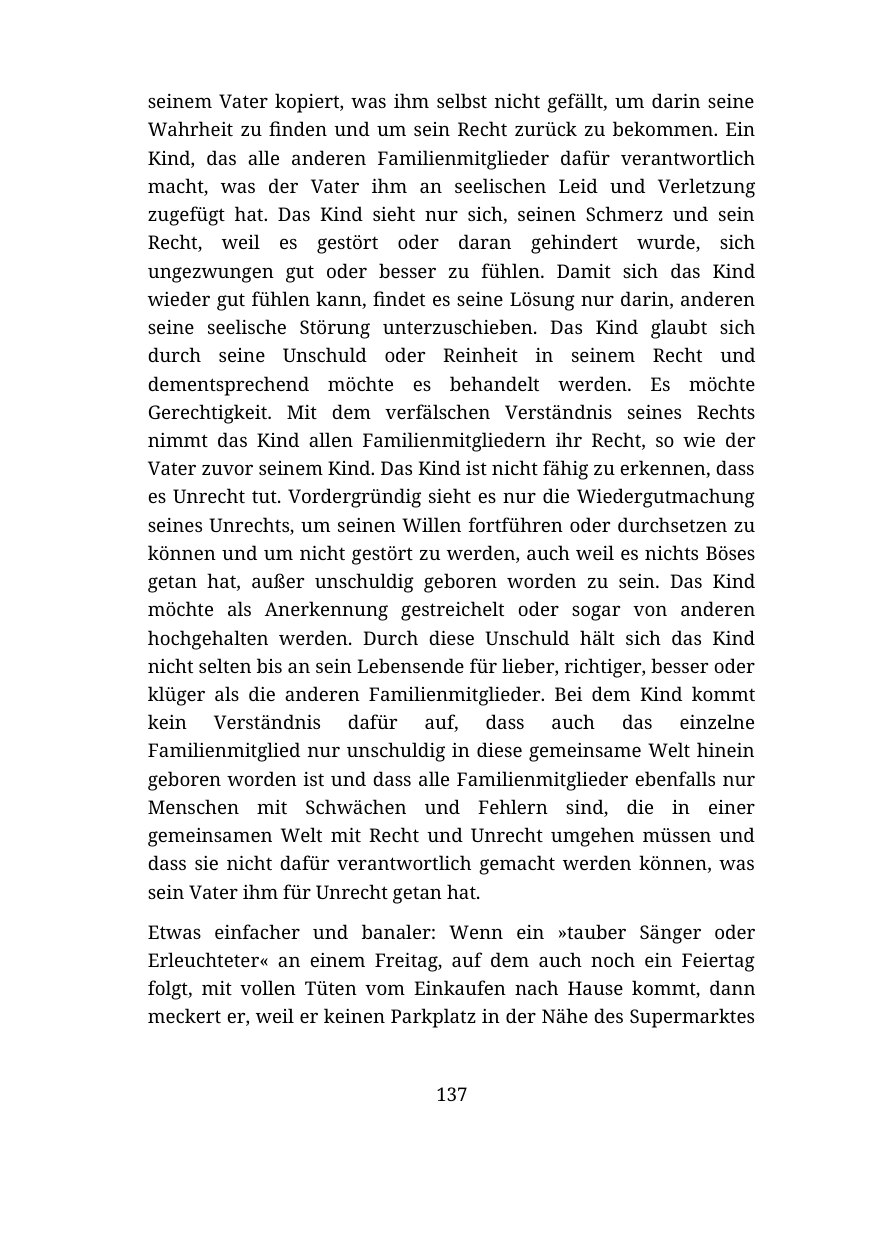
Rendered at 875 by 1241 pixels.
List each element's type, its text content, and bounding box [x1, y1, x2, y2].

text seinem Vater kopiert, was ihm selbst nicht gefällt, um darin seine Wahrheit zu finden und um sein Recht zurück zu bekommen. Ein Kind, das alle anderen Familienmitglieder dafür verantwortlich macht, was der Vater ihm an seelischen Leid und Verletzung zugefügt hat. Das Kind sieht nur sich, seinen Schmerz und sein Recht, weil es gestört oder daran gehindert wurde, sich ungezwungen gut oder besser zu fühlen. Damit sich das Kind wieder gut fühlen kann, findet es seine Lösung nur darin, anderen seine seelische Störung unterzuschieben. Das Kind glaubt sich durch seine Unschuld oder Reinheit in seinem Recht und dementsprechend möchte es behandelt werden. Es möchte Gerechtigkeit. Mit dem verfälschen Verständnis seines Rechts nimmt das Kind allen Familienmitgliedern ihr Recht, so wie der Vater zuvor seinem Kind. Das Kind ist nicht fähig zu erkennen, dass es Unrecht tut. Vordergründig sieht es nur die Wiedergutmachung seines Unrechts, um seinen Willen fortführen oder durchsetzen zu können und um nicht gestört zu werden, auch weil es nichts Böses getan hat, außer unschuldig geboren worden zu sein. Das Kind möchte als Anerkennung gestreichelt oder sogar von anderen hochgehalten werden. Durch diese Unschuld hält sich das Kind nicht selten bis an sein Lebensende für lieber, richtiger, besser oder klüger als die anderen Familienmitglieder. Bei dem Kind kommt kein Verständnis dafür auf, dass auch das einzelne Familienmitglied nur unschuldig in diese gemeinsame Welt hinein geboren worden ist und dass alle Familienmitglieder ebenfalls nur Menschen mit Schwächen und Fehlern sind, die in einer gemeinsamen Welt mit Recht und Unrecht umgehen müssen und dass sie nicht dafür verantwortlich gemacht werden können, was sein Vater ihm für Unrecht getan hat. [148, 88, 756, 904]
text Etwas einfacher und banaler: Wenn ein »tauber Sänger oder Erleuchteter« an einem Freitag, auf dem auch noch ein Feiertag folgt, mit vollen Tüten vom Einkaufen nach Hause kommt, dann meckert er, weil er keinen Parkplatz in der Nähe des Supermarktes [148, 919, 756, 1029]
